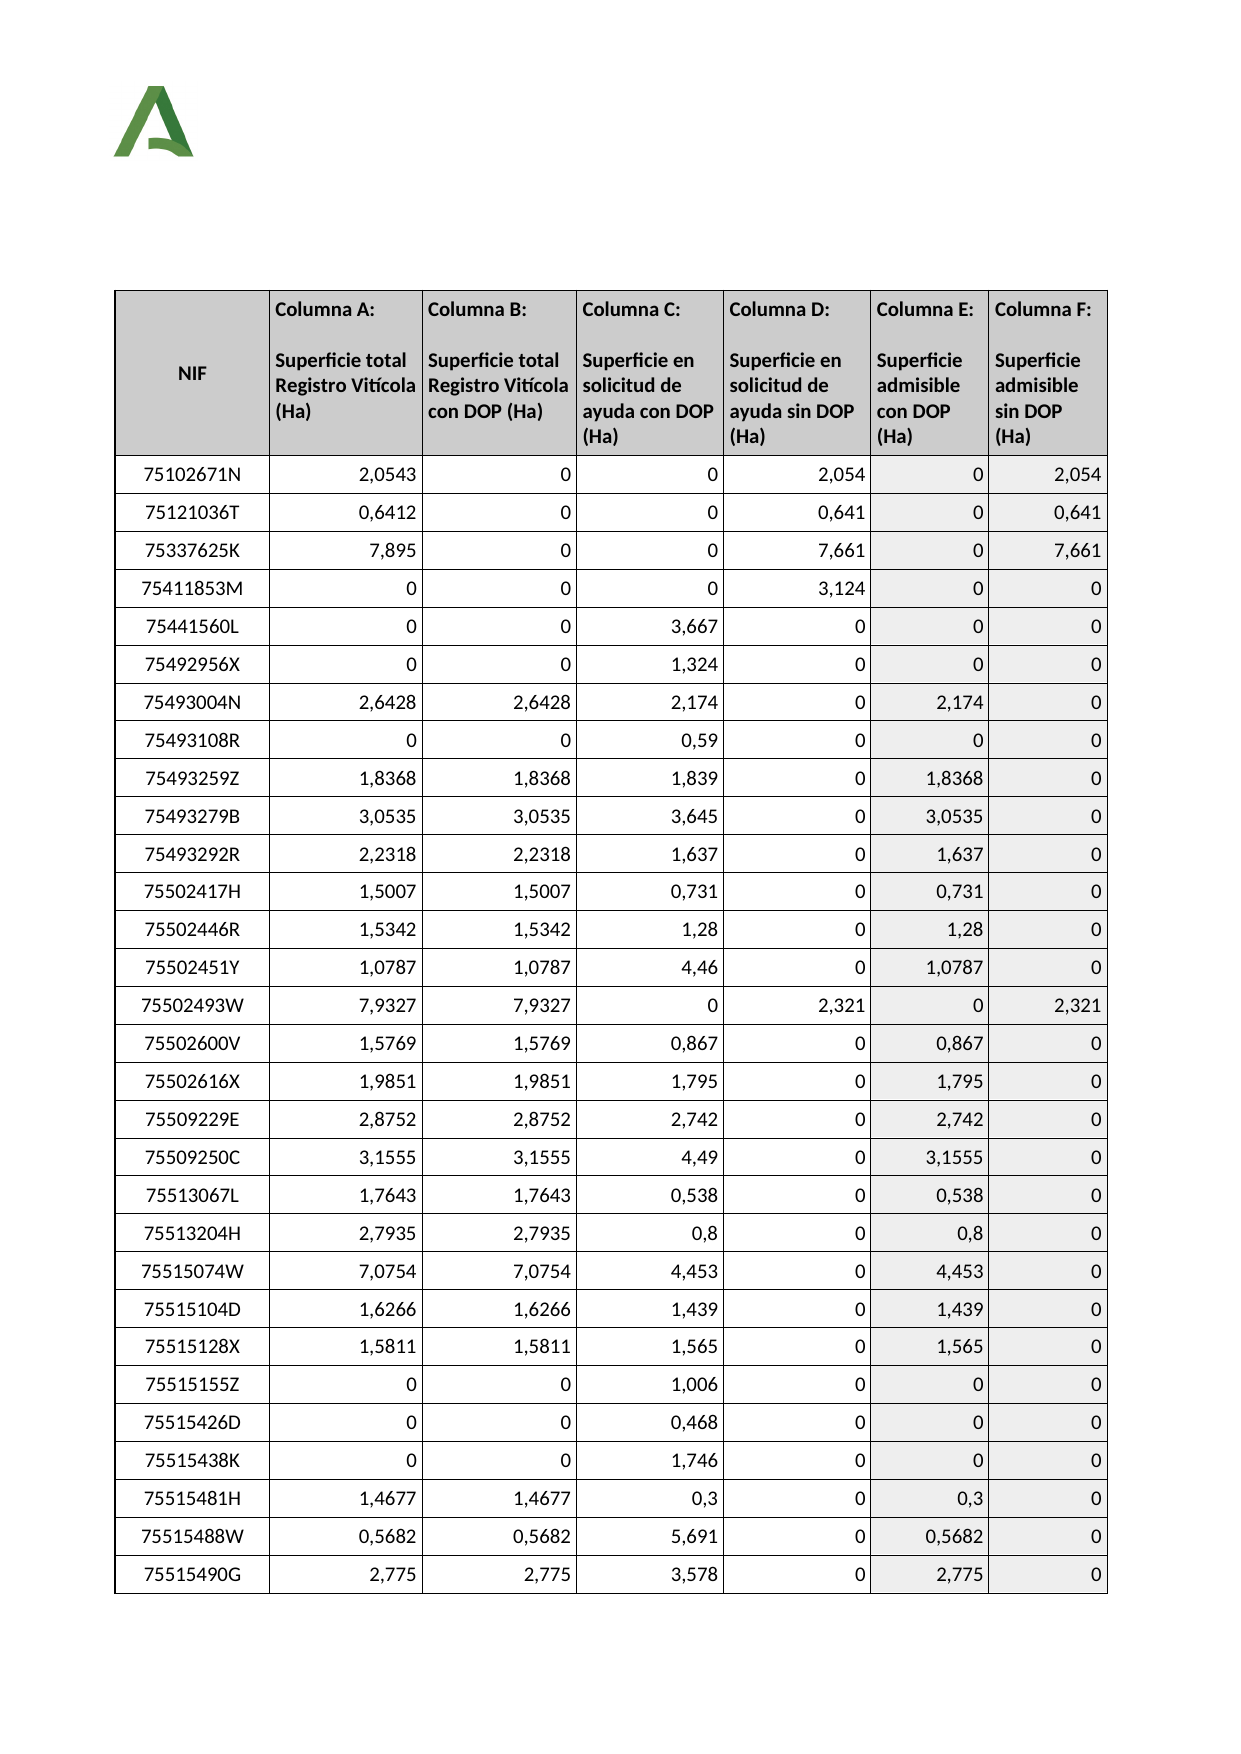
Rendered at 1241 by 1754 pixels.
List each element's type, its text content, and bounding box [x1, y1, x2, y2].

table_cell 2,8752 [270, 1101, 422, 1137]
table_cell 1,4677 [423, 1480, 576, 1517]
table_cell 3,1555 [871, 1139, 988, 1175]
table_cell 1,6266 [270, 1290, 422, 1327]
table_cell 0 [724, 608, 870, 644]
table_cell 1,637 [577, 835, 723, 872]
table_cell 75502451Y [116, 949, 269, 986]
table_cell 1,7643 [270, 1176, 422, 1213]
table_cell 0 [724, 1556, 870, 1592]
table_cell 75337625K [116, 532, 269, 569]
table_cell 75502493W [116, 987, 269, 1024]
table_cell 0 [270, 646, 422, 682]
table_header Columna A: Superficie total Registro Vitícola (Ha) [270, 291, 422, 455]
table_cell 1,565 [871, 1328, 988, 1365]
table_cell 0 [989, 1442, 1107, 1479]
table_cell 0 [724, 1366, 870, 1403]
table_cell 0 [423, 570, 576, 607]
table_cell 75513204H [116, 1214, 269, 1251]
table_cell 1,6266 [423, 1290, 576, 1327]
table_cell 0 [989, 1214, 1107, 1251]
table_cell 2,054 [989, 456, 1107, 493]
table_cell 0 [423, 646, 576, 682]
table_cell 0,8 [577, 1214, 723, 1251]
table_cell 2,6428 [423, 684, 576, 720]
table_cell 0,867 [577, 1025, 723, 1062]
table_cell 7,0754 [270, 1252, 422, 1289]
table_cell 4,453 [871, 1252, 988, 1289]
table_cell 0 [989, 1025, 1107, 1062]
table_cell 2,8752 [423, 1101, 576, 1137]
table_cell 0 [724, 1404, 870, 1441]
table_cell 0 [989, 949, 1107, 986]
table_cell 0 [724, 873, 870, 910]
table_cell 0 [423, 1366, 576, 1403]
table_cell 75441560L [116, 608, 269, 644]
table_cell 3,645 [577, 797, 723, 834]
table_cell 0 [989, 797, 1107, 834]
table_cell 1,795 [577, 1063, 723, 1099]
table_cell 0 [724, 1101, 870, 1137]
table_cell 0 [989, 1176, 1107, 1213]
table_cell 0 [989, 646, 1107, 682]
table_cell 75509250C [116, 1139, 269, 1175]
table_cell 0,5682 [871, 1518, 988, 1554]
table_cell 0 [724, 1025, 870, 1062]
table_cell 1,9851 [423, 1063, 576, 1099]
table_cell 0 [989, 721, 1107, 758]
table_cell 0 [871, 532, 988, 569]
table_cell 0 [423, 1404, 576, 1441]
table_cell 0,5682 [423, 1518, 576, 1554]
table_cell 3,0535 [270, 797, 422, 834]
table_cell 0 [989, 570, 1107, 607]
table_cell 2,054 [724, 456, 870, 493]
table_cell 0 [989, 1556, 1107, 1592]
table_cell 7,661 [724, 532, 870, 569]
table_cell 3,667 [577, 608, 723, 644]
table_cell 0 [423, 494, 576, 531]
table_cell 75515104D [116, 1290, 269, 1327]
table_cell 75493292R [116, 835, 269, 872]
table_cell 1,5342 [270, 911, 422, 948]
table_cell 0 [871, 494, 988, 531]
table_cell 75515155Z [116, 1366, 269, 1403]
table_cell 1,637 [871, 835, 988, 872]
table_cell 7,9327 [270, 987, 422, 1024]
table_cell 4,453 [577, 1252, 723, 1289]
table_cell 5,691 [577, 1518, 723, 1554]
table_cell 1,28 [871, 911, 988, 948]
table_cell 1,28 [577, 911, 723, 948]
table_cell 0 [577, 456, 723, 493]
table_cell 0,641 [989, 494, 1107, 531]
table_cell 0 [724, 1214, 870, 1251]
table_cell 75515490G [116, 1556, 269, 1592]
table_cell 0,731 [871, 873, 988, 910]
table_cell 75515426D [116, 1404, 269, 1441]
table_cell 0 [989, 835, 1107, 872]
table_cell 0 [871, 1366, 988, 1403]
table_header Columna B: Superficie total Registro Vitícola con DOP (Ha) [423, 291, 576, 455]
table_cell 0 [871, 646, 988, 682]
table_cell 1,8368 [270, 759, 422, 796]
table_cell 1,5342 [423, 911, 576, 948]
table_cell 0 [989, 608, 1107, 644]
table_cell 75515488W [116, 1518, 269, 1554]
table_cell 2,775 [871, 1556, 988, 1592]
table_cell 1,006 [577, 1366, 723, 1403]
table_cell 0 [989, 1101, 1107, 1137]
table_cell 2,7935 [270, 1214, 422, 1251]
table_cell 0 [724, 1442, 870, 1479]
table_cell 7,895 [270, 532, 422, 569]
table_cell 0 [724, 1139, 870, 1175]
table_cell 0 [871, 1404, 988, 1441]
table_cell 0,641 [724, 494, 870, 531]
table_cell 3,1555 [423, 1139, 576, 1175]
table_cell 1,5769 [270, 1025, 422, 1062]
table_cell 75492956X [116, 646, 269, 682]
table_cell 1,4677 [270, 1480, 422, 1517]
table_cell 0 [423, 456, 576, 493]
table_cell 1,746 [577, 1442, 723, 1479]
table_cell 0 [989, 684, 1107, 720]
table_cell 2,775 [270, 1556, 422, 1592]
table_cell 4,46 [577, 949, 723, 986]
table_cell 1,7643 [423, 1176, 576, 1213]
table_cell 0 [270, 608, 422, 644]
table_cell 0 [270, 1442, 422, 1479]
table_cell 0,731 [577, 873, 723, 910]
table_header Columna E: Superficie admisible con DOP (Ha) [871, 291, 988, 455]
table_cell 2,2318 [270, 835, 422, 872]
table_cell 2,0543 [270, 456, 422, 493]
table_cell 0,8 [871, 1214, 988, 1251]
table_cell 0 [423, 721, 576, 758]
table_cell 0 [270, 1366, 422, 1403]
table_cell 0 [871, 456, 988, 493]
table_cell 0 [423, 608, 576, 644]
table_cell 0 [577, 532, 723, 569]
table_cell 0 [989, 1366, 1107, 1403]
table_cell 0 [724, 1480, 870, 1517]
table_cell 1,795 [871, 1063, 988, 1099]
table_cell 75515438K [116, 1442, 269, 1479]
table_cell 0 [989, 1518, 1107, 1554]
table_cell 2,742 [871, 1101, 988, 1137]
table_cell 0 [871, 721, 988, 758]
table_cell 2,174 [871, 684, 988, 720]
table_cell 0 [270, 721, 422, 758]
table_cell 0 [724, 1176, 870, 1213]
table_cell 1,8368 [423, 759, 576, 796]
table_cell 3,124 [724, 570, 870, 607]
table_cell 0 [724, 835, 870, 872]
table_cell 0,538 [577, 1176, 723, 1213]
table_cell 3,1555 [270, 1139, 422, 1175]
table_cell 2,2318 [423, 835, 576, 872]
table_cell 0 [724, 684, 870, 720]
table_cell 0 [871, 608, 988, 644]
table_cell 0 [724, 721, 870, 758]
table_cell 0 [577, 570, 723, 607]
table_cell 2,775 [423, 1556, 576, 1592]
table_cell 0,468 [577, 1404, 723, 1441]
table_cell 7,0754 [423, 1252, 576, 1289]
table_cell 75502417H [116, 873, 269, 910]
table_cell 0 [989, 1290, 1107, 1327]
table_cell 75493259Z [116, 759, 269, 796]
table_cell 1,0787 [270, 949, 422, 986]
table_cell 0 [989, 911, 1107, 948]
table_cell 0 [577, 494, 723, 531]
table_cell 7,661 [989, 532, 1107, 569]
table_cell 1,5007 [270, 873, 422, 910]
table_cell 2,321 [724, 987, 870, 1024]
table_cell 0,59 [577, 721, 723, 758]
table_cell 1,324 [577, 646, 723, 682]
table_cell 0 [989, 759, 1107, 796]
table_cell 0 [871, 570, 988, 607]
table_cell 0 [270, 570, 422, 607]
table_cell 2,7935 [423, 1214, 576, 1251]
table_cell 1,5811 [270, 1328, 422, 1365]
table_cell 1,0787 [423, 949, 576, 986]
table_header NIF [116, 291, 269, 455]
table_cell 0 [724, 1290, 870, 1327]
table_cell 0 [989, 1063, 1107, 1099]
table_cell 1,5769 [423, 1025, 576, 1062]
table_header Columna C: Superficie en solicitud de ayuda con DOP (Ha) [577, 291, 723, 455]
table_cell 75411853M [116, 570, 269, 607]
table_header Columna F: Superficie admisible sin DOP (Ha) [989, 291, 1107, 455]
table_cell 0 [989, 1252, 1107, 1289]
table_cell 75102671N [116, 456, 269, 493]
table_cell 0 [724, 646, 870, 682]
table_cell 75493108R [116, 721, 269, 758]
table_cell 0 [989, 1139, 1107, 1175]
table_cell 0 [871, 1442, 988, 1479]
table_cell 1,439 [871, 1290, 988, 1327]
table_cell 1,439 [577, 1290, 723, 1327]
table_cell 0 [871, 987, 988, 1024]
table_cell 1,9851 [270, 1063, 422, 1099]
table_cell 0,5682 [270, 1518, 422, 1554]
table_cell 75502446R [116, 911, 269, 948]
table_cell 75121036T [116, 494, 269, 531]
table_cell 75493279B [116, 797, 269, 834]
table_cell 0 [989, 1480, 1107, 1517]
table_cell 0 [989, 873, 1107, 910]
table_cell 7,9327 [423, 987, 576, 1024]
table_cell 2,321 [989, 987, 1107, 1024]
table_cell 0,538 [871, 1176, 988, 1213]
table_cell 1,8368 [871, 759, 988, 796]
table_cell 3,0535 [423, 797, 576, 834]
table_cell 0 [724, 1328, 870, 1365]
table_cell 0,3 [577, 1480, 723, 1517]
table_cell 75515481H [116, 1480, 269, 1517]
table_cell 0 [577, 987, 723, 1024]
table_cell 75502600V [116, 1025, 269, 1062]
table_cell 1,5007 [423, 873, 576, 910]
table_cell 75515128X [116, 1328, 269, 1365]
table_cell 1,839 [577, 759, 723, 796]
table_cell 0 [423, 532, 576, 569]
table_cell 0 [724, 1518, 870, 1554]
table_cell 1,565 [577, 1328, 723, 1365]
table_cell 0 [423, 1442, 576, 1479]
table_cell 0 [989, 1404, 1107, 1441]
table_cell 2,174 [577, 684, 723, 720]
table_cell 1,5811 [423, 1328, 576, 1365]
table_header Columna D: Superficie en solicitud de ayuda sin DOP (Ha) [724, 291, 870, 455]
picture [109, 81, 198, 161]
table_cell 0 [724, 1063, 870, 1099]
table_cell 75493004N [116, 684, 269, 720]
table_cell 75515074W [116, 1252, 269, 1289]
table_cell 75509229E [116, 1101, 269, 1137]
table_cell 0 [724, 911, 870, 948]
table_cell 3,0535 [871, 797, 988, 834]
table_cell 0 [724, 949, 870, 986]
table_cell 2,6428 [270, 684, 422, 720]
table_cell 0,3 [871, 1480, 988, 1517]
table_cell 0 [724, 797, 870, 834]
table_cell 0 [989, 1328, 1107, 1365]
table_cell 0 [724, 759, 870, 796]
table_cell 3,578 [577, 1556, 723, 1592]
table_cell 75513067L [116, 1176, 269, 1213]
table_cell 4,49 [577, 1139, 723, 1175]
table_cell 0 [724, 1252, 870, 1289]
table_cell 0 [270, 1404, 422, 1441]
table_cell 2,742 [577, 1101, 723, 1137]
table_cell 75502616X [116, 1063, 269, 1099]
table_cell 1,0787 [871, 949, 988, 986]
table_cell 0,867 [871, 1025, 988, 1062]
table_cell 0,6412 [270, 494, 422, 531]
